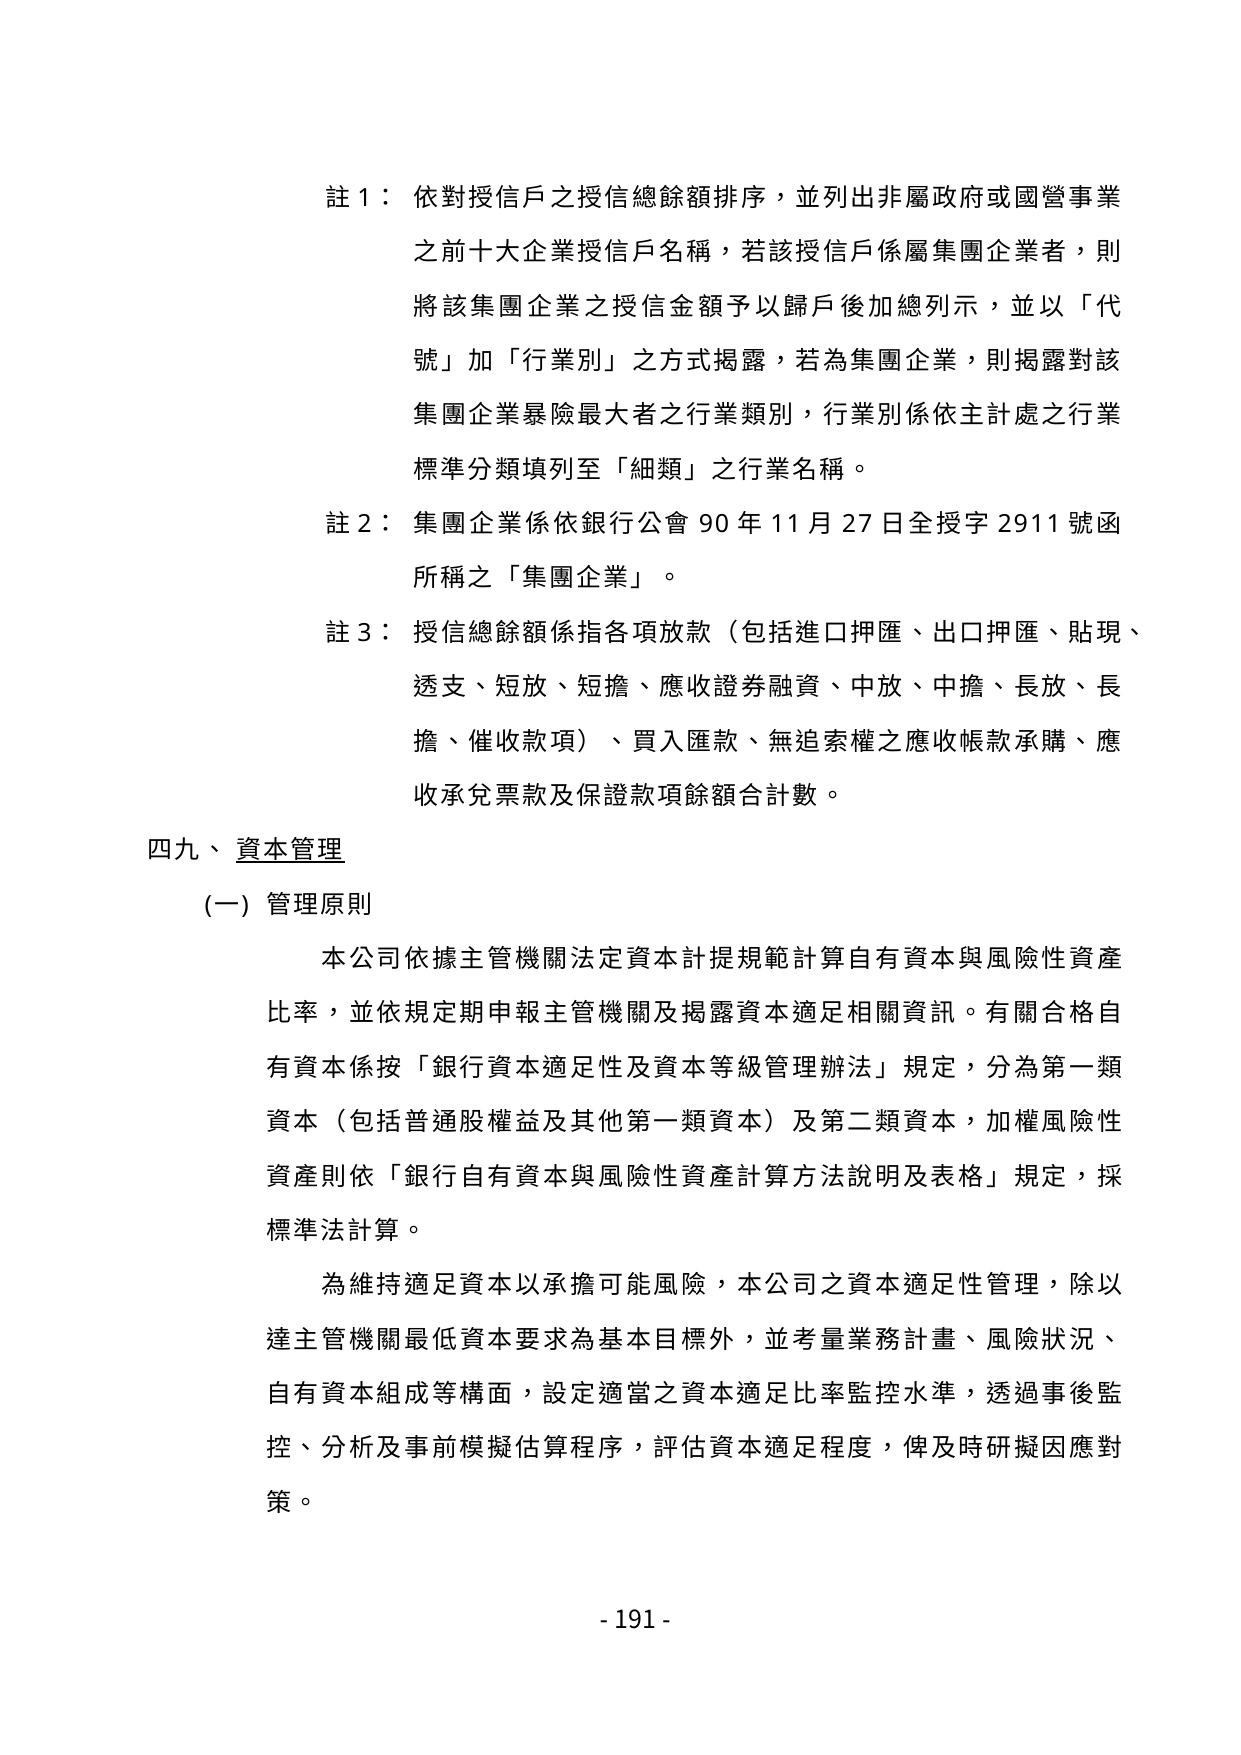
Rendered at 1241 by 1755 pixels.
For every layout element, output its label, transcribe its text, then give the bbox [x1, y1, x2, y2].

text 本公司依據主管機關法定資本計提規範計算自有資本與風險性資產比率，並依規定期申報主管機關及揭露資本適足相關資訊。有關合格自有資本係按「銀行資本適足性及資本等級管理辦法」規定，分為第一類資本（包括普通股權益及其他第一類資本）及第二類資本，加權風險性資產則依「銀行自有資本與風險性資產計算方法說明及表格」規定，採標準法計算。 [266, 938, 1122, 1247]
text 註1： 依對授信戶之授信總餘額排序，並列出非屬政府或國營事業之前十大企業授信戶名稱，若該授信戶係屬集團企業者，則將該集團企業之授信金額予以歸戶後加總列示，並以「代號」加「行業別」之方式揭露，若為集團企業，則揭露對該集團企業暴險最大者之行業類別，行業別係依主計處之行業標準分類填列至「細類」之行業名稱。 [325, 177, 1122, 485]
text 為維持適足資本以承擔可能風險，本公司之資本適足性管理，除以達主管機關最低資本要求為基本目標外，並考量業務計畫、風險狀況、自有資本組成等構面，設定適當之資本適足比率監控水準，透過事後監控、分析及事前模擬估算程序，評估資本適足程度，俾及時研擬因應對策。 [266, 1265, 1122, 1518]
text 註3： 授信總餘額係指各項放款（包括進口押匯、出口押匯、貼現、透支、短放、短擔、應收證券融資、中放、中擔、長放、長擔、催收款項）、買入匯款、無追索權之應收帳款承購、應收承兌票款及保證款項餘額合計數。 [325, 612, 1122, 812]
text 四九、 資本管理 [148, 830, 1122, 866]
text 註2： 集團企業係依銀行公會90年11月27日全授字2911號函所稱之「集團企業」。 [325, 503, 1122, 594]
text (一) 管理原則 [177, 884, 1122, 920]
